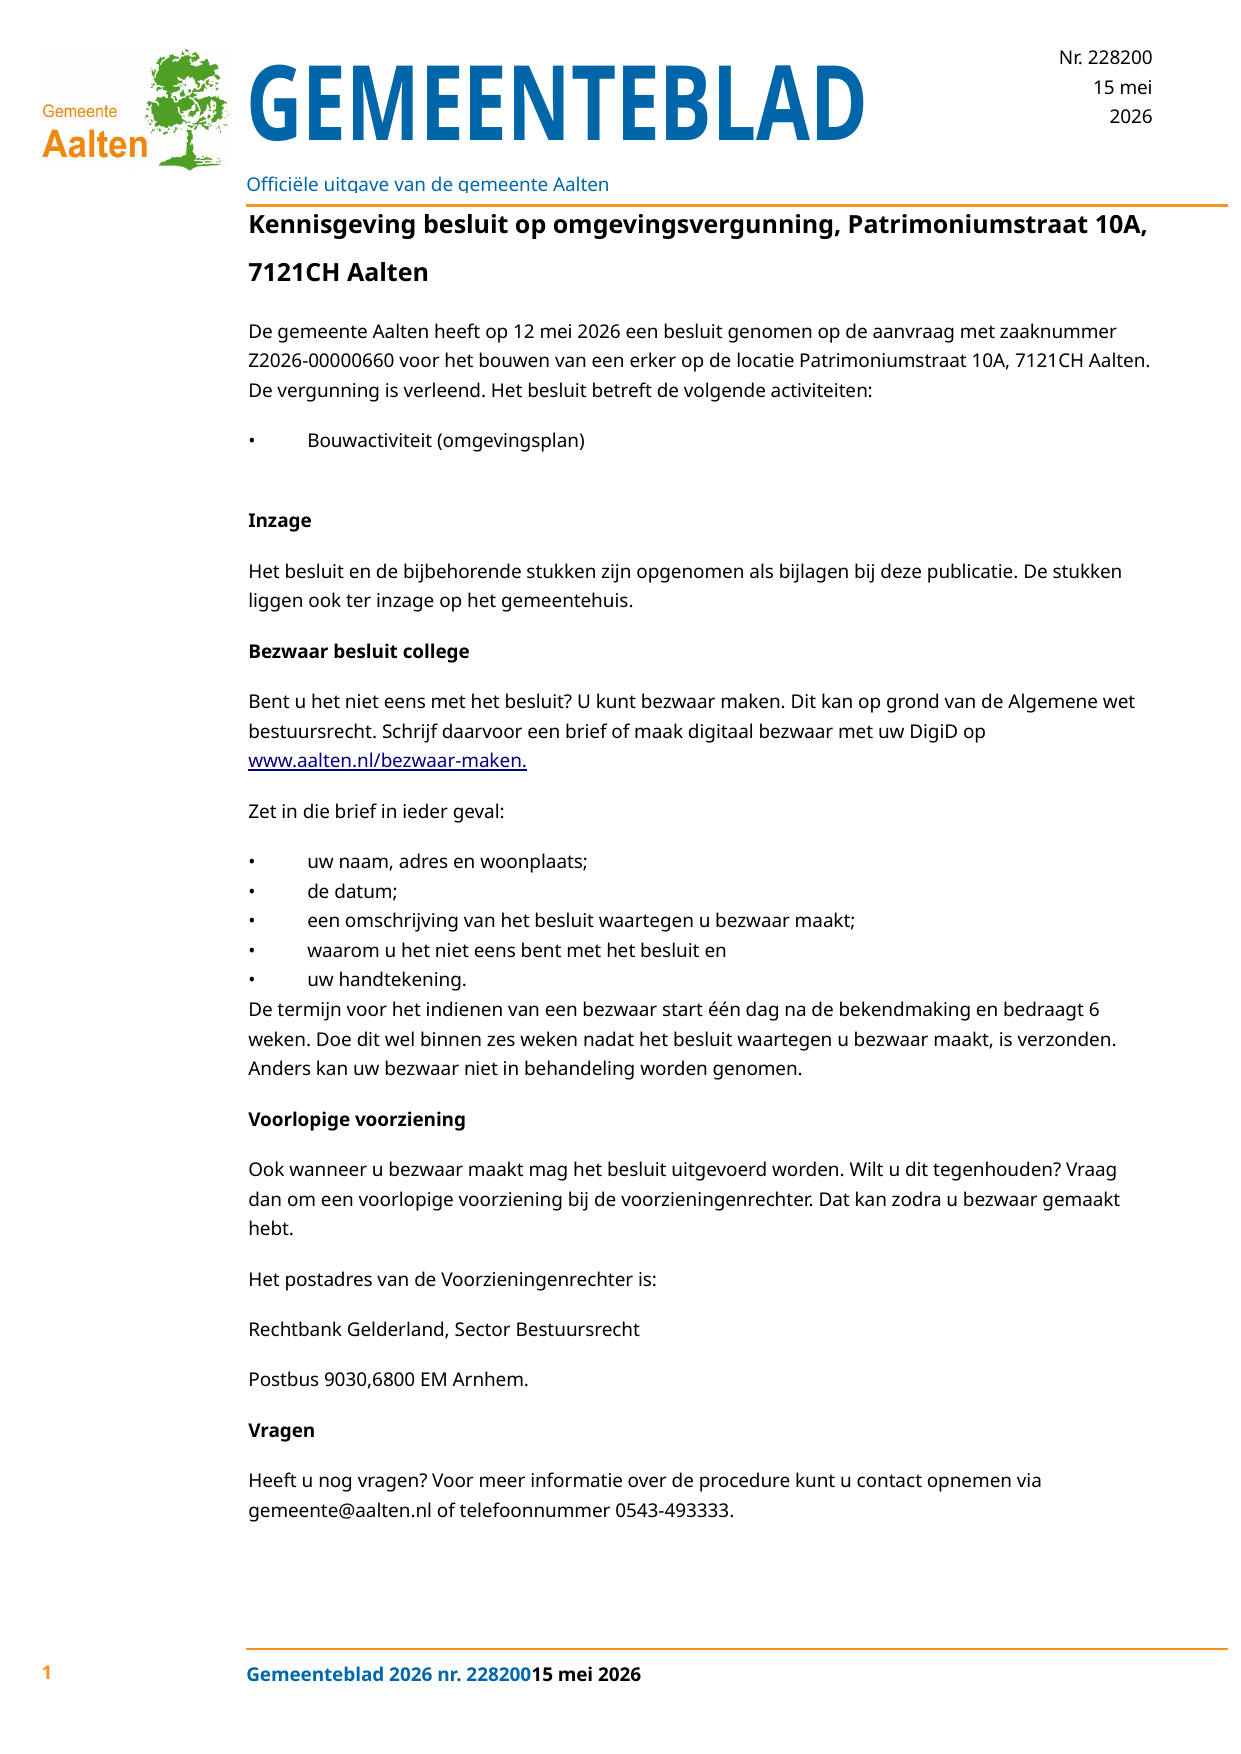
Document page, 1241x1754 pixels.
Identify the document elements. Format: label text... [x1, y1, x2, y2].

text Rechtbank Gelderland, Sector Bestuursrecht [248, 1316, 1152, 1342]
text Zet in die brief in ieder geval: [248, 798, 1152, 824]
list uw naam, adres en woonplaats; [248, 848, 1152, 874]
list uw handtekening. [248, 967, 1152, 992]
list Bouwactiviteit (omgevingsplan) [248, 427, 1152, 453]
text Bezwaar besluit college [248, 638, 1152, 664]
text Bent u het niet eens met het besluit? U kunt bezwaar maken. Dit kan op grond van de Algemene wet bestuursrecht. Schrijf daarvoor een brief of maak digitaal bezwaar met uw DigiD op www.aalten.nl/bezwaar-maken. [248, 688, 1152, 773]
list een omschrijving van het besluit waartegen u bezwaar maakt; [248, 907, 1152, 933]
text Ook wanneer u bezwaar maakt mag het besluit uitgevoerd worden. Wilt u dit tegenhouden? Vraag dan om een voorlopige voorziening bij de voorzieningenrechter. Dat kan zodra u bezwaar gemaakt hebt. [248, 1156, 1152, 1241]
text Inzage [248, 507, 1152, 533]
text Het besluit en de bijbehorende stukken zijn opgenomen als bijlagen bij deze publicatie. De stukken liggen ook ter inzage op het gemeentehuis. [248, 558, 1152, 613]
list de datum; [248, 878, 1152, 904]
picture [41, 47, 231, 172]
text Postbus 9030,6800 EM Arnhem. [248, 1367, 1152, 1392]
text Kennisgeving besluit op omgevingsvergunning, Patrimoniumstraat 10A, 7121CH Aalten [248, 207, 1152, 288]
text Heeft u nog vragen? Voor meer informatie over de procedure kunt u contact opnemen via gemeente@aalten.nl of telefoonnummer 0543-493333. [248, 1467, 1152, 1523]
list waarom u het niet eens bent met het besluit en [248, 937, 1152, 963]
text De gemeente Aalten heeft op 12 mei 2026 een besluit genomen op de aanvraag met zaaknummer Z2026-00000660 voor het bouwen van een erker op de locatie Patrimoniumstraat 10A, 7121CH Aalten. De vergunning is verleend. Het besluit betreft de volgende activiteiten: [248, 318, 1152, 403]
text Vragen [248, 1417, 1152, 1443]
text De termijn voor het indienen van een bezwaar start één dag na de bekendmaking en bedraagt 6 weken. Doe dit wel binnen zes weken nadat het besluit waartegen u bezwaar maakt, is verzonden. Anders kan uw bezwaar niet in behandeling worden genomen. [248, 996, 1152, 1081]
text Voorlopige voorziening [248, 1106, 1152, 1132]
text Het postadres van de Voorzieningenrechter is: [248, 1266, 1152, 1292]
